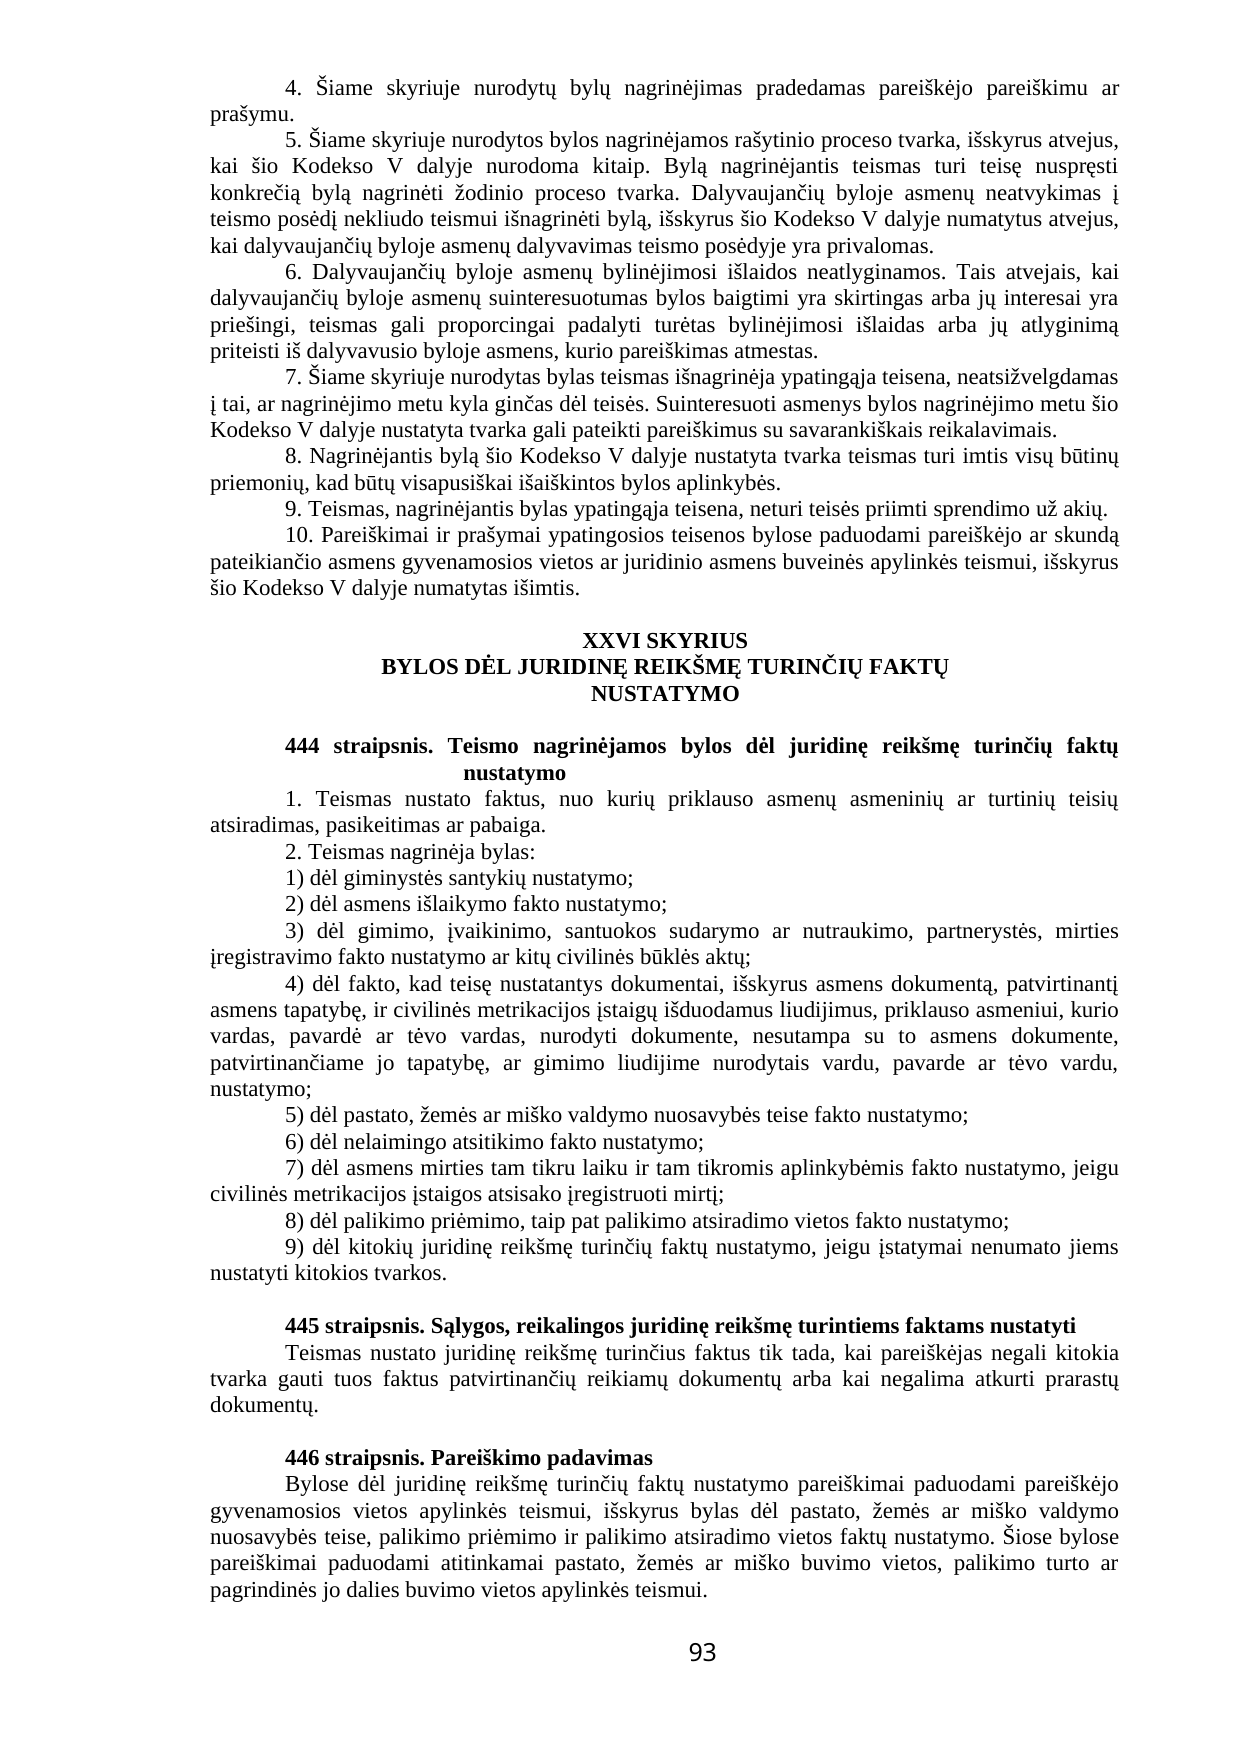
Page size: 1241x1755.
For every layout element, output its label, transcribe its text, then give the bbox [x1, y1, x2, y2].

text 1. Teismas nustato faktus, nuo kurių priklauso asmenų asmeninių ar turtinių teisių atsiradimas, pasikeitimas ar pabaiga. [210, 785, 1120, 838]
text 7) dėl asmens mirties tam tikru laiku ir tam tikromis aplinkybėmis fakto nustatymo, jeigu civilinės metrikacijos įstaigos atsisako įregistruoti mirtį; [210, 1154, 1120, 1207]
text 9. Teismas, nagrinėjantis bylas ypatingąja teisena, neturi teisės priimti sprendimo už akių. [210, 495, 1120, 522]
subtitle BYLOS DĖL juridinę reikšmę turinčių faktų [210, 653, 1120, 680]
text 5) dėl pastato, žemės ar miško valdymo nuosavybės teise fakto nustatymo; [210, 1101, 1120, 1128]
subtitle nustatymO [210, 680, 1120, 706]
text 444 straipsnis. Teismo nagrinėjamos bylos dėl juridinę reikšmę turinčių faktų nustatymo [285, 732, 1120, 785]
text 7. Šiame skyriuje nurodytas bylas teismas išnagrinėja ypatingąja teisena, neatsižvelgdamas į tai, ar nagrinėjimo metu kyla ginčas dėl teisės. Suinteresuoti asmenys bylos nagrinėjimo metu šio Kodekso V dalyje nustatyta tvarka gali pateikti pareiškimus su savarankiškais reikalavimais. [210, 363, 1120, 442]
text 4. Šiame skyriuje nurodytų bylų nagrinėjimas pradedamas pareiškėjo pareiškimu ar prašymu. [210, 73, 1120, 126]
text 6) dėl nelaimingo atsitikimo fakto nustatymo; [210, 1128, 1120, 1154]
text 2. Teismas nagrinėja bylas: [210, 838, 1120, 864]
text Bylose dėl juridinę reikšmę turinčių faktų nustatymo pareiškimai paduodami pareiškėjo gyvenamosios vietos apylinkės teismui, išskyrus bylas dėl pastato, žemės ar miško valdymo nuosavybės teise, palikimo priėmimo ir palikimo atsiradimo vietos faktų nustatymo. Šiose bylose pareiškimai paduodami atitinkamai pastato, žemės ar miško buvimo vietos, palikimo turto ar pagrindinės jo dalies buvimo vietos apylinkės teismui. [210, 1470, 1120, 1602]
text Teismas nustato juridinę reikšmę turinčius faktus tik tada, kai pareiškėjas negali kitokia tvarka gauti tuos faktus patvirtinančių reikiamų dokumentų arba kai negalima atkurti prarastų dokumentų. [210, 1338, 1120, 1418]
text 3) dėl gimimo, įvaikinimo, santuokos sudarymo ar nutraukimo, partnerystės, mirties įregistravimo fakto nustatymo ar kitų civilinės būklės aktų; [210, 917, 1120, 969]
text 5. Šiame skyriuje nurodytos bylos nagrinėjamos rašytinio proceso tvarka, išskyrus atvejus, kai šio Kodekso V dalyje nurodoma kitaip. Bylą nagrinėjantis teismas turi teisę nuspręsti konkrečią bylą nagrinėti žodinio proceso tvarka. Dalyvaujančių byloje asmenų neatvykimas į teismo posėdį nekliudo teismui išnagrinėti bylą, išskyrus šio Kodekso V dalyje numatytus atvejus, kai dalyvaujančių byloje asmenų dalyvavimas teismo posėdyje yra privalomas. [210, 126, 1120, 258]
text 446 straipsnis. Pareiškimo padavimas [210, 1444, 1120, 1470]
text 8) dėl palikimo priėmimo, taip pat palikimo atsiradimo vietos fakto nustatymo; [210, 1207, 1120, 1233]
text 9) dėl kitokių juridinę reikšmę turinčių faktų nustatymo, jeigu įstatymai nenumato jiems nustatyti kitokios tvarkos. [210, 1233, 1120, 1286]
text 445 straipsnis. Sąlygos, reikalingos juridinę reikšmę turintiems faktams nustatyti [285, 1312, 1120, 1338]
text 8. Nagrinėjantis bylą šio Kodekso V dalyje nustatyta tvarka teismas turi imtis visų būtinų priemonių, kad būtų visapusiškai išaiškintos bylos aplinkybės. [210, 442, 1120, 495]
text 1) dėl giminystės santykių nustatymo; [210, 864, 1120, 891]
text 10. Pareiškimai ir prašymai ypatingosios teisenos bylose paduodami pareiškėjo ar skundą pateikiančio asmens gyvenamosios vietos ar juridinio asmens buveinės apylinkės teismui, išskyrus šio Kodekso V dalyje numatytas išimtis. [210, 522, 1120, 601]
text 4) dėl fakto, kad teisę nustatantys dokumentai, išskyrus asmens dokumentą, patvirtinantį asmens tapatybę, ir civilinės metrikacijos įstaigų išduodamus liudijimus, priklauso asmeniui, kurio vardas, pavardė ar tėvo vardas, nurodyti dokumente, nesutampa su to asmens dokumente, patvirtinančiame jo tapatybę, ar gimimo liudijime nurodytais vardu, pavarde ar tėvo vardu, nustatymo; [210, 969, 1120, 1101]
text 6. Dalyvaujančių byloje asmenų bylinėjimosi išlaidos neatlyginamos. Tais atvejais, kai dalyvaujančių byloje asmenų suinteresuotumas bylos baigtimi yra skirtingas arba jų interesai yra priešingi, teismas gali proporcingai padalyti turėtas bylinėjimosi išlaidas arba jų atlyginimą priteisti iš dalyvavusio byloje asmens, kurio pareiškimas atmestas. [210, 258, 1120, 363]
text 2) dėl asmens išlaikymo fakto nustatymo; [210, 891, 1120, 917]
subtitle XXVI skyrius [210, 627, 1120, 653]
